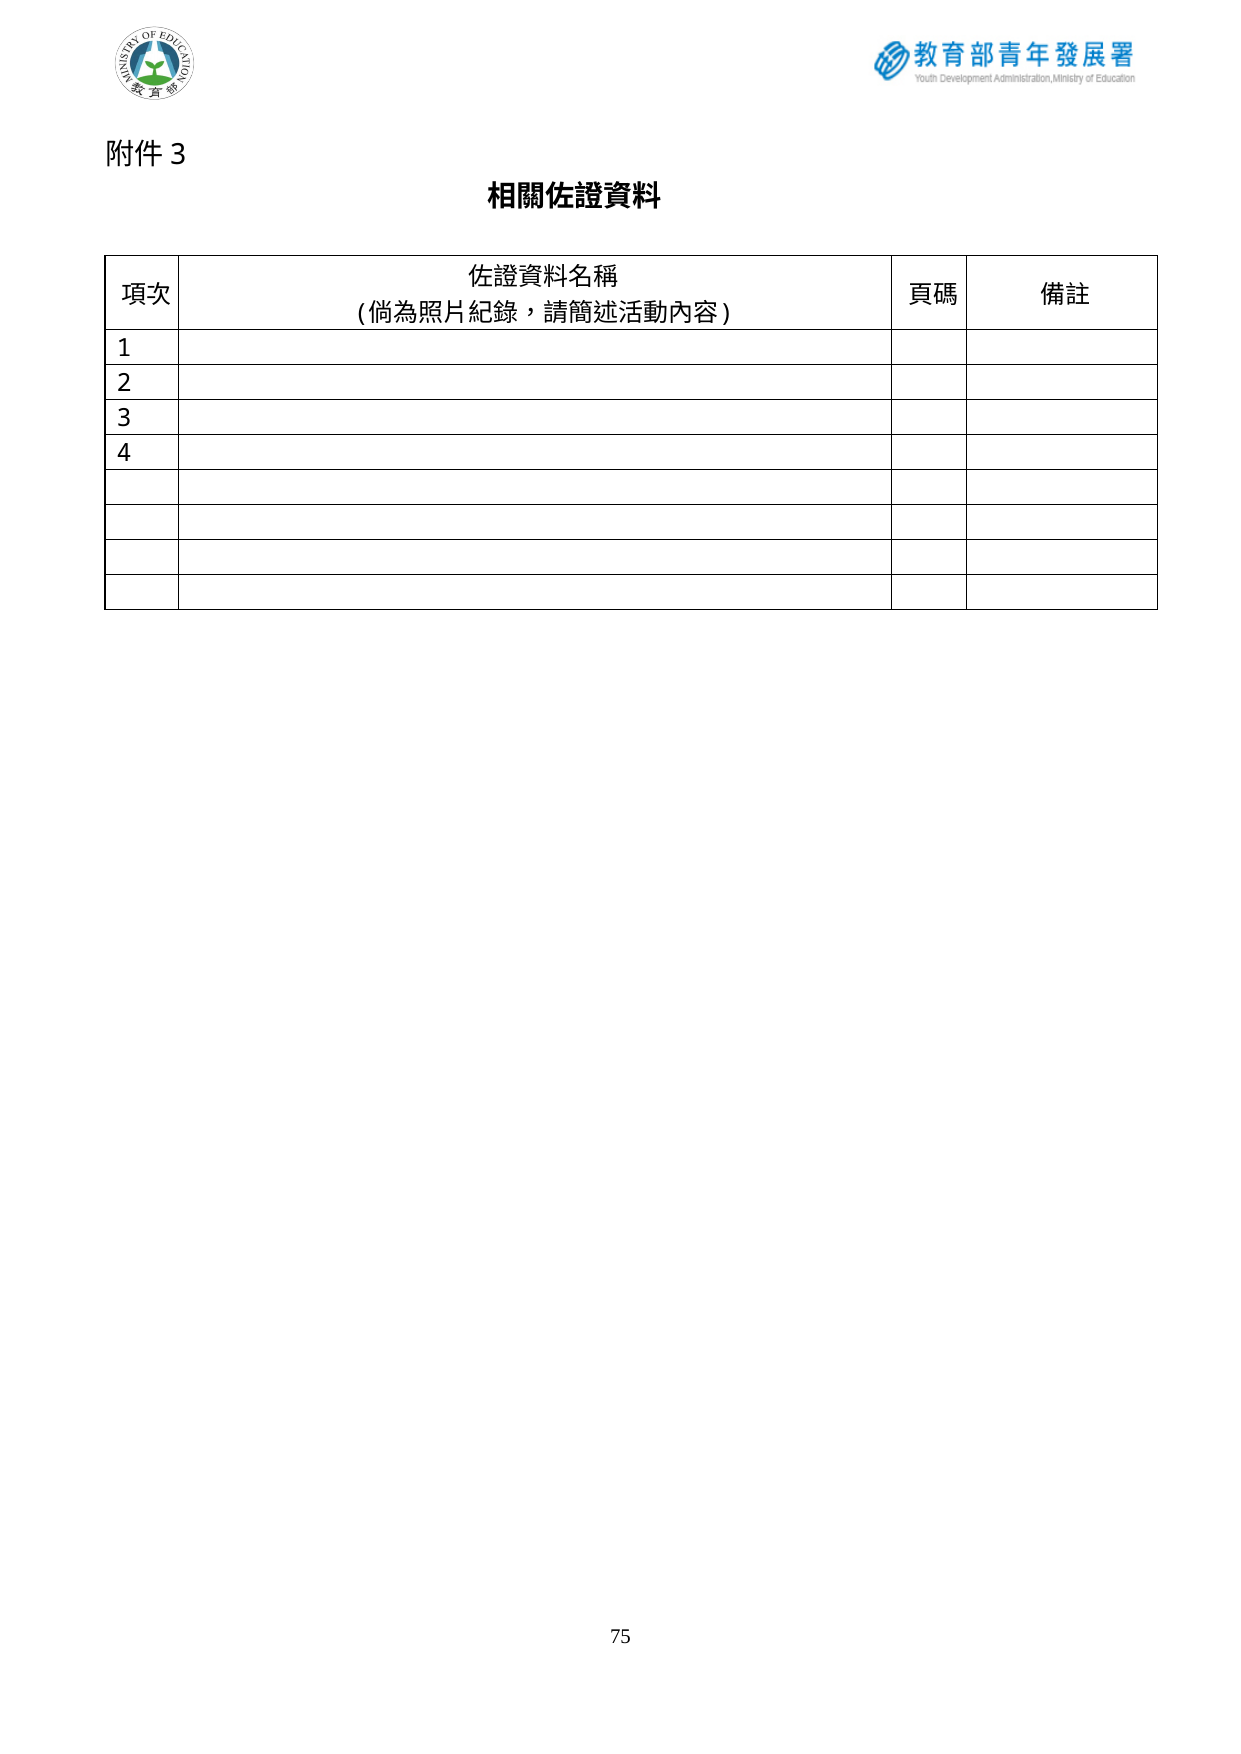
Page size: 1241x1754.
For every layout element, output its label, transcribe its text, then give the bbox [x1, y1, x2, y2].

table_cell [179, 400, 891, 434]
table_cell 3 [106, 400, 178, 434]
table_cell [179, 365, 891, 399]
table_header 項次 [106, 256, 178, 328]
table_cell [106, 505, 178, 539]
table_cell 4 [106, 435, 178, 469]
table_cell [967, 365, 1157, 399]
table_cell [967, 330, 1157, 363]
table_cell [179, 540, 891, 574]
table_cell 2 [106, 365, 178, 399]
table_cell [892, 505, 966, 539]
table_cell 1 [106, 330, 178, 363]
text 相關佐證資料 [105, 173, 1044, 215]
table_header 佐證資料名稱 (倘為照片紀錄，請簡述活動內容) [179, 256, 891, 328]
text 附件3 [105, 131, 1044, 173]
table_cell [892, 435, 966, 469]
table_cell [967, 435, 1157, 469]
table_cell [179, 505, 891, 539]
table_header 備註 [967, 256, 1157, 328]
table_cell [106, 540, 178, 574]
table_cell [179, 435, 891, 469]
table_cell [892, 540, 966, 574]
table_cell [179, 575, 891, 609]
table_cell [967, 540, 1157, 574]
table_cell [892, 575, 966, 609]
table_cell [967, 505, 1157, 539]
table_cell [967, 470, 1157, 504]
table_header 頁碼 [892, 256, 966, 328]
table_cell [106, 575, 178, 609]
table_cell [179, 470, 891, 504]
table_cell [892, 330, 966, 363]
table_cell [892, 365, 966, 399]
table_cell [892, 470, 966, 504]
table_cell [967, 575, 1157, 609]
table_cell [106, 470, 178, 504]
table_cell [967, 400, 1157, 434]
table_cell [892, 400, 966, 434]
table_cell [179, 330, 891, 363]
